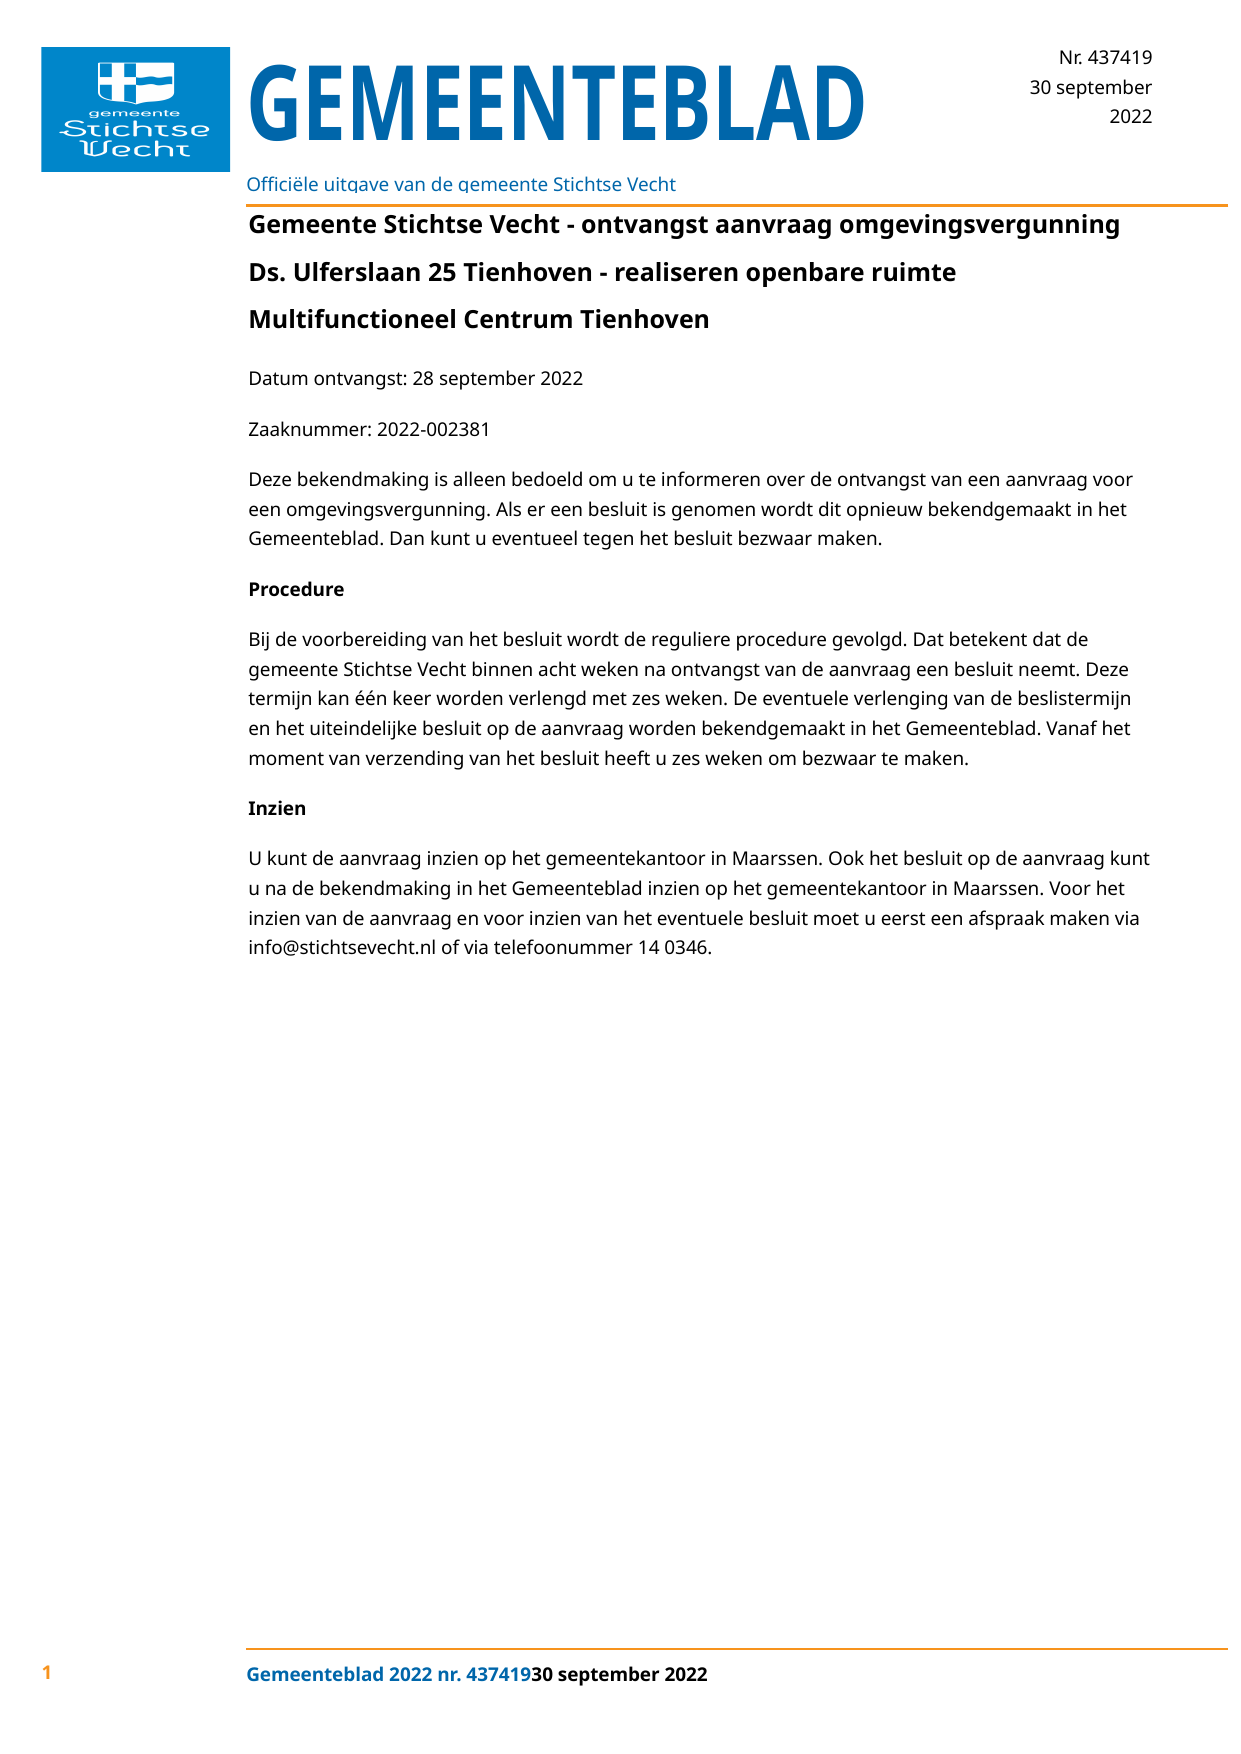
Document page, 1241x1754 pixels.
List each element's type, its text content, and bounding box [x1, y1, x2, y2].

text Bij de voorbereiding van het besluit wordt de reguliere procedure gevolgd. Dat betekent dat de gemeente Stichtse Vecht binnen acht weken na ontvangst van de aanvraag een besluit neemt. Deze termijn kan één keer worden verlengd met zes weken. De eventuele verlenging van de beslistermijn en het uiteindelijke besluit op de aanvraag worden bekendgemaakt in het Gemeenteblad. Vanaf het moment van verzending van het besluit heeft u zes weken om bezwaar te maken. [248, 626, 1152, 770]
picture [137, 63, 174, 103]
text Deze bekendmaking is alleen bedoeld om u te informeren over de ontvangst van een aanvraag voor een omgevingsvergunning. Als er een besluit is genomen wordt dit opnieuw bekendgemaakt in het Gemeenteblad. Dan kunt u eventueel tegen het besluit bezwaar maken. [248, 466, 1152, 551]
text Gemeente Stichtse Vecht - ontvangst aanvraag omgevingsvergunning Ds. Ulferslaan 25 Tienhoven - realiseren openbare ruimte Multifunctioneel Centrum Tienhoven [248, 207, 1152, 336]
text U kunt de aanvraag inzien op het gemeentekantoor in Maarssen. Ook het besluit op de aanvraag kunt u na de bekendmaking in het Gemeenteblad inzien op het gemeentekantoor in Maarssen. Voor het inzien van de aanvraag en voor inzien van het eventuele besluit moet u eerst een afspraak maken via info@stichtsevecht.nl of via telefoonummer 14 0346. [248, 846, 1152, 960]
text Zaaknummer: 2022-002381 [248, 416, 1152, 442]
text Procedure [248, 576, 1152, 602]
text Datum ontvangst: 28 september 2022 [248, 366, 1152, 391]
text Inzien [248, 795, 1152, 821]
picture [99, 63, 135, 101]
